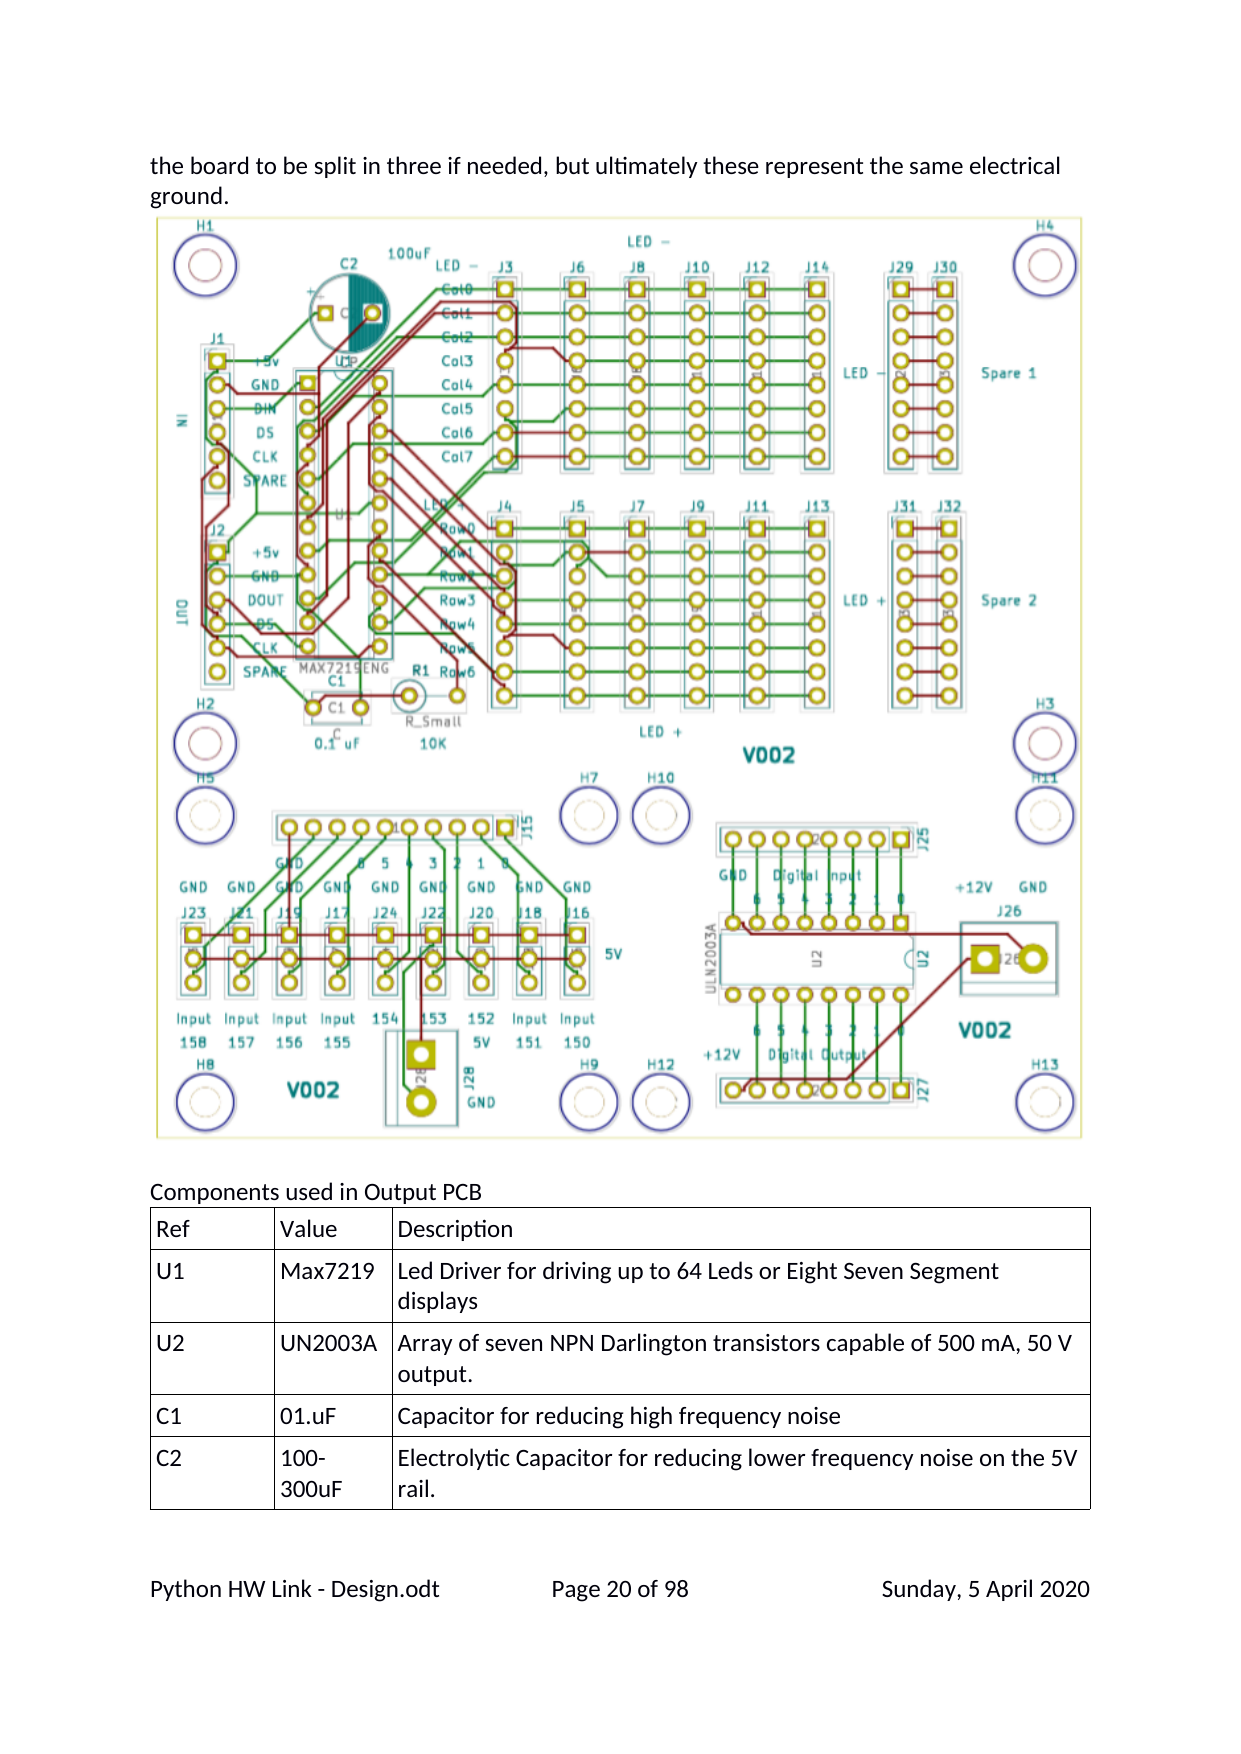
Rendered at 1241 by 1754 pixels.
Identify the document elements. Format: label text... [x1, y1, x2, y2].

table_cell U1 [151, 1250, 274, 1322]
table_cell Max7219 [275, 1250, 392, 1322]
table_header Description [393, 1208, 1090, 1249]
text Components used in Output PCB [150, 1176, 1090, 1207]
table_cell Led Driver for driving up to 64 Leds or Eight Seven Segment displays [393, 1250, 1090, 1322]
table_cell C1 [151, 1395, 274, 1436]
picture [150, 211, 1091, 1146]
table_header Ref [151, 1208, 274, 1249]
table_cell Array of seven NPN Darlington transistors capable of 500 mA, 50 V output. [393, 1323, 1090, 1394]
text the board to be split in three if needed, but ultimately these represent the same electrical ground. [150, 150, 1090, 211]
table_header Value [275, 1208, 392, 1249]
table_cell C2 [151, 1437, 274, 1509]
table_cell 01.uF [275, 1395, 392, 1436]
table_cell Electrolytic Capacitor for reducing lower frequency noise on the 5V rail. [393, 1437, 1090, 1509]
table_cell 100-300uF [275, 1437, 392, 1509]
table_cell Capacitor for reducing high frequency noise [393, 1395, 1090, 1436]
table_cell UN2003A [275, 1323, 392, 1394]
table_cell U2 [151, 1323, 274, 1394]
